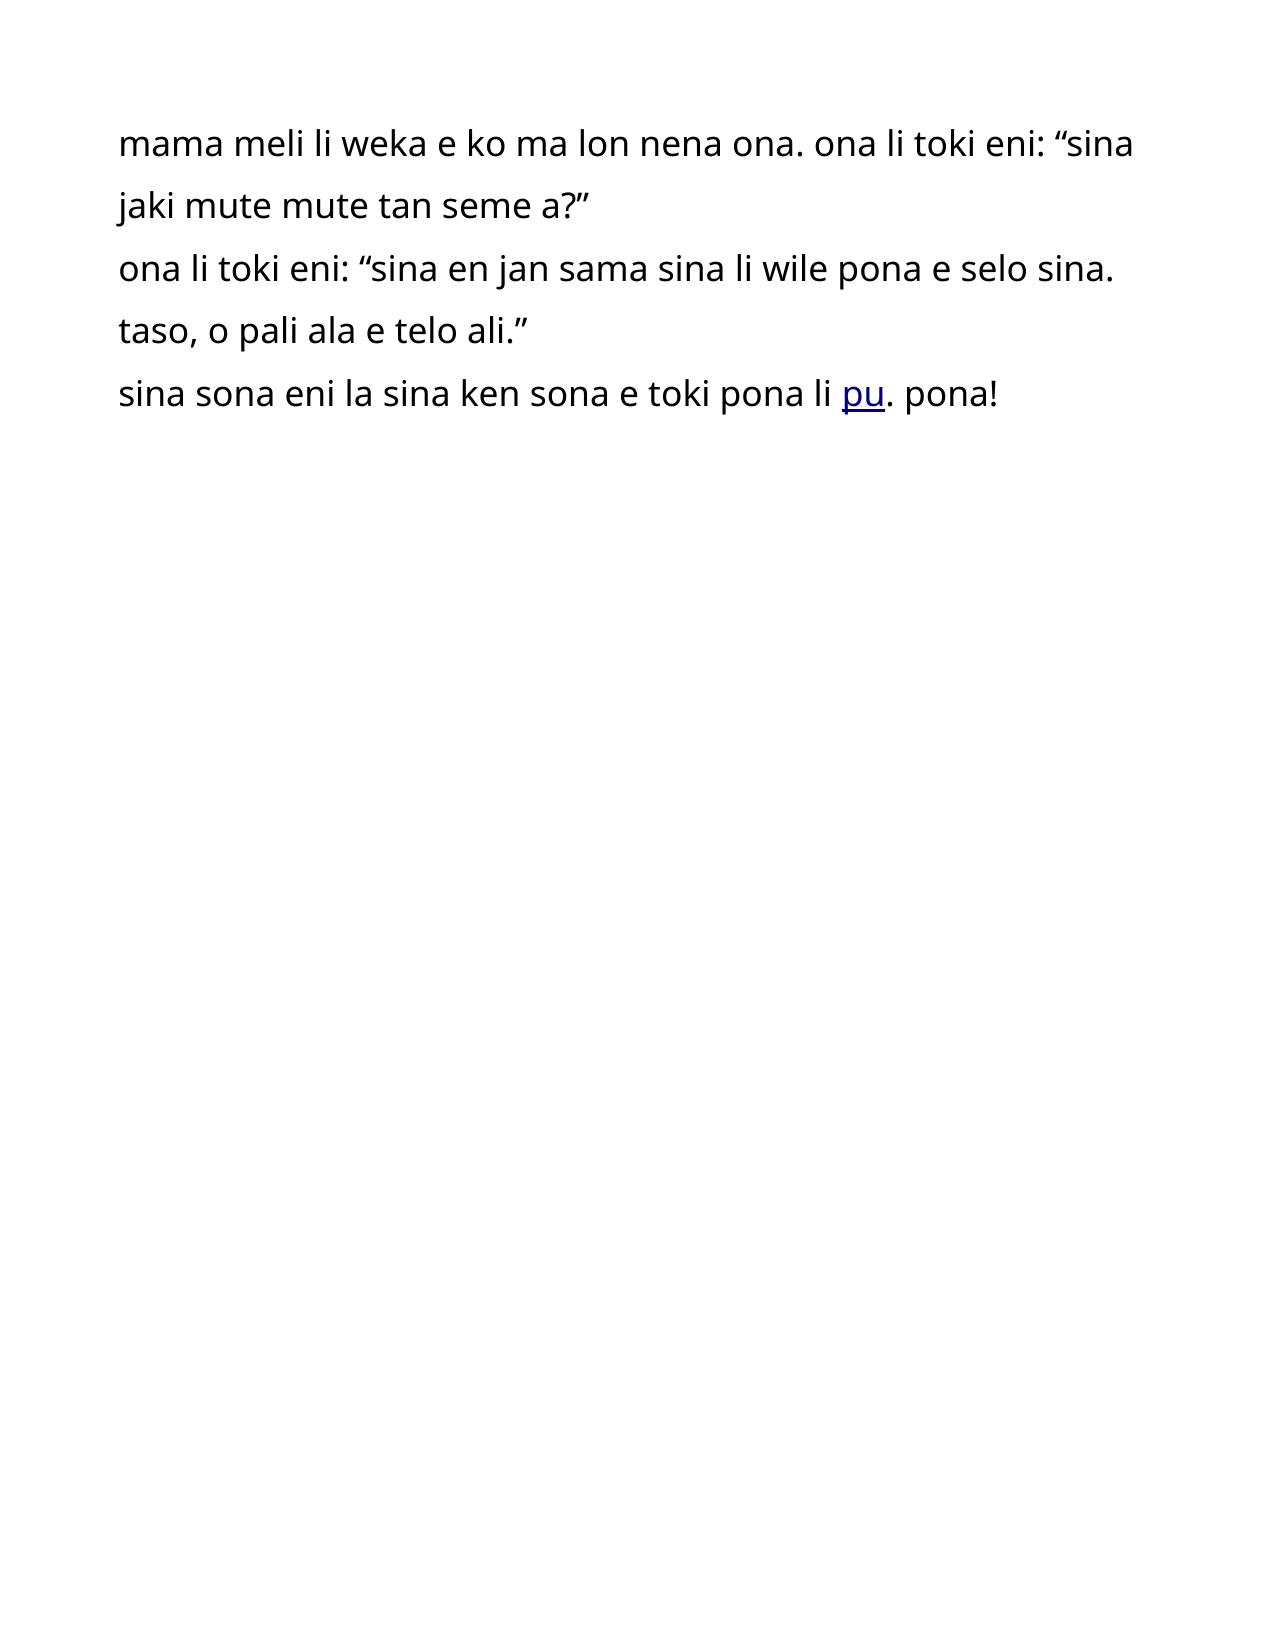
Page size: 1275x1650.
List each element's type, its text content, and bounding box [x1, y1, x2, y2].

text mama meli li weka e ko ma lon nena ona. ona li toki eni: “sina jaki mute mute tan seme a?” [118, 118, 1157, 229]
text ona li toki eni: “sina en jan sama sina li wile pona e selo sina. taso, o pali ala e telo ali.” [118, 243, 1157, 354]
text sina sona eni la sina ken sona e toki pona li pu. pona! [118, 368, 1157, 417]
